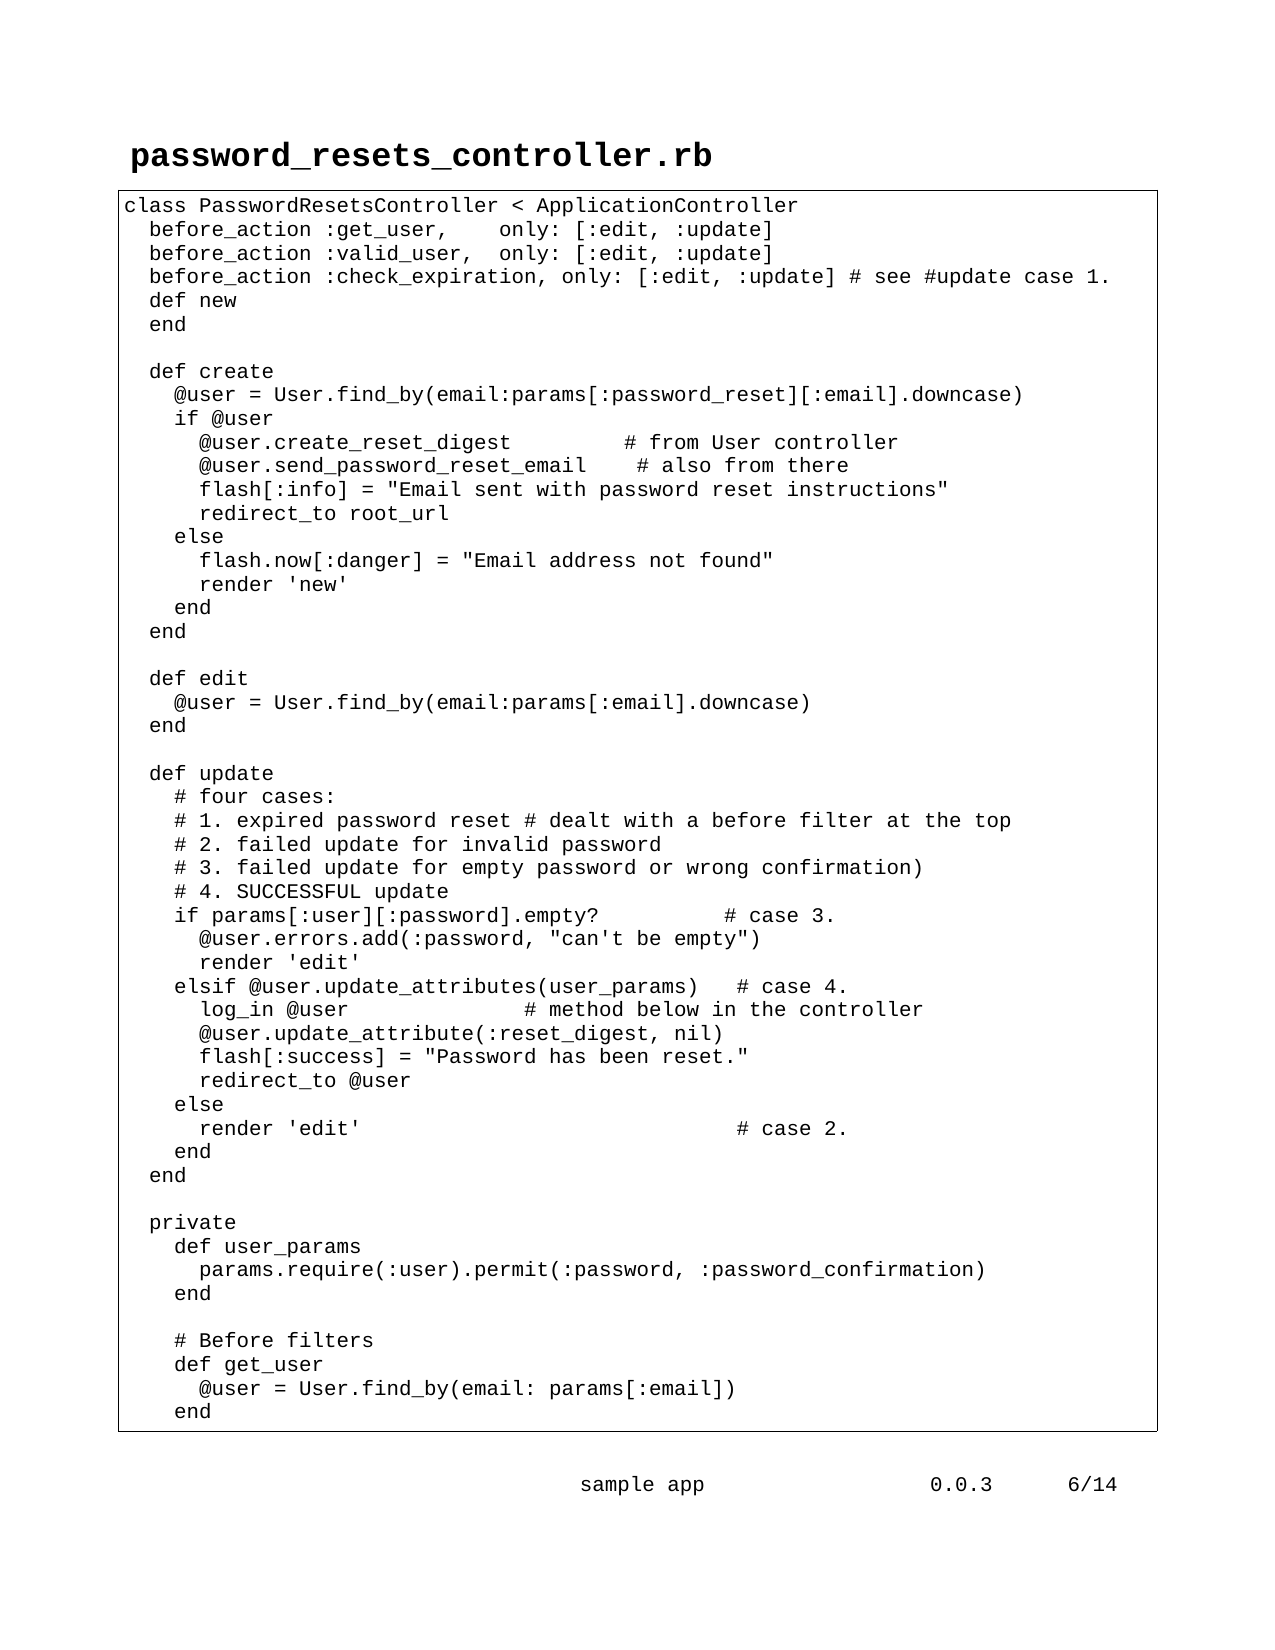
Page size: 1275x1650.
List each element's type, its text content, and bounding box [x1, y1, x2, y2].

subtitle password_resets_controller.rb [130, 139, 1157, 177]
table_header class PasswordResetsController < ApplicationController before_action :get_user, only: [:edit, :update] before_action :valid_user, only: [:edit, :update] before_action :check_expiration, only: [:edit, :update] # see #update case 1. def new end def create @user = User.find_by(email:params[:password_reset][:email].downcase) if @user @user.create_reset_digest # from User controller @user.send_password_reset_email # also from there flash[:info] = "Email sent with password reset instructions" redirect_to root_url else flash.now[:danger] = "Email address not found" render 'new' end end def edit @user = User.find_by(email:params[:email].downcase) end def update # four cases: # 1. expired password reset # dealt with a before filter at the top # 2. failed update for invalid password # 3. failed update for empty password or wrong confirmation) # 4. SUCCESSFUL update if params[:user][:password].empty? # case 3. @user.errors.add(:password, "can't be empty") render 'edit' elsif @user.update_attributes(user_params) # case 4. log_in @user # method below in the controller @user.update_attribute(:reset_digest, nil) flash[:success] = "Password has been reset." redirect_to @user else render 'edit' # case 2. end end private def user_params params.require(:user).permit(:password, :password_confirmation) end # Before filters def get_user @user = User.find_by(email: params[:email]) end [119, 191, 1157, 1431]
